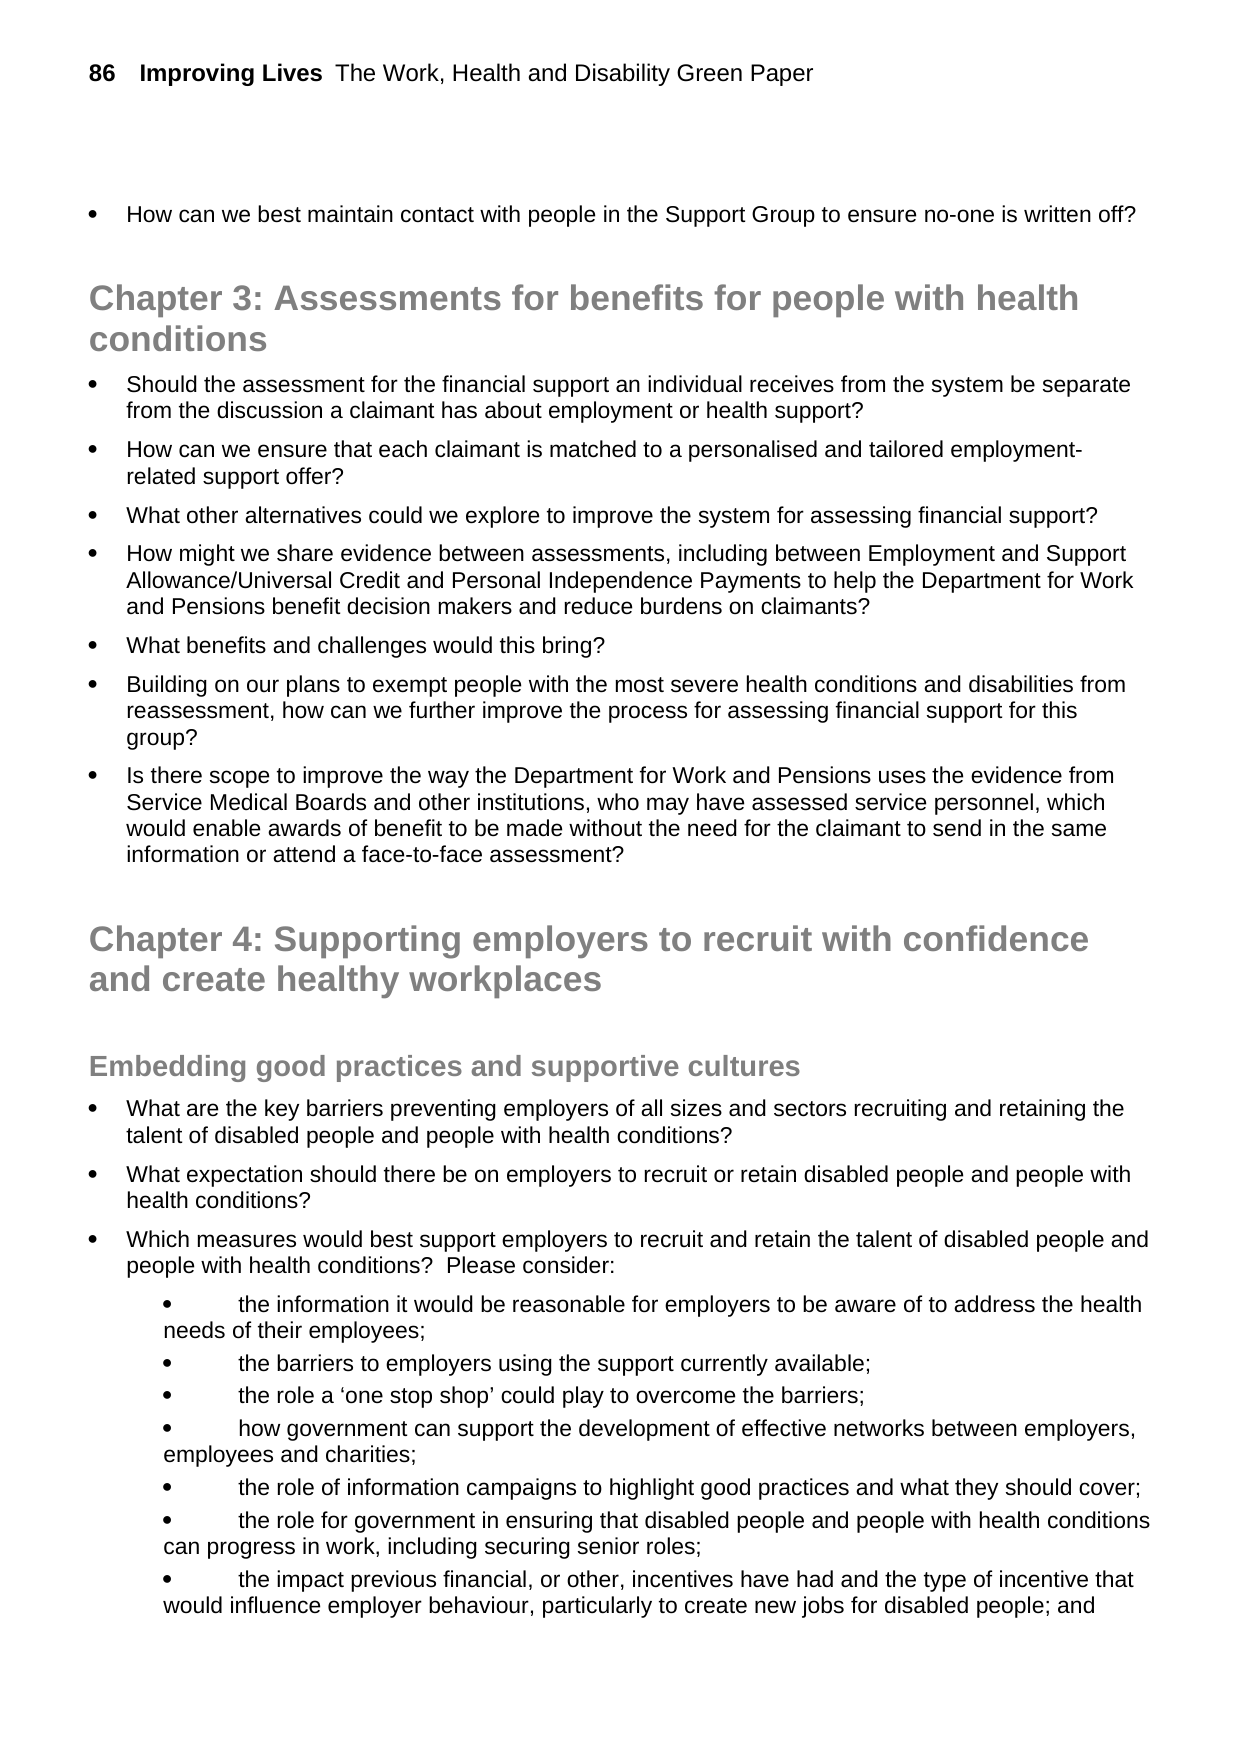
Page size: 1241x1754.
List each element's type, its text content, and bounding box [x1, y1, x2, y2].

list how government can support the development of effective networks between employers, employees and charities; [163, 1415, 1152, 1468]
list the role a ‘one stop shop’ could play to overcome the barriers; [163, 1382, 1152, 1409]
list the role of information campaigns to highlight good practices and what they should cover; [163, 1474, 1152, 1500]
list Should the assessment for the financial support an individual receives from the system be separate from the discussion a claimant has about employment or health support? [89, 371, 1152, 424]
list How can we best maintain contact with people in the Support Group to ensure no-one is written off? [89, 201, 1152, 227]
list What benefits and challenges would this bring? [89, 632, 1152, 658]
list What are the key barriers preventing employers of all sizes and sectors recruiting and retaining the talent of disabled people and people with health conditions? [89, 1095, 1152, 1148]
list How might we share evidence between assessments, including between Employment and Support Allowance/Universal Credit and Personal Independence Payments to help the Department for Work and Pensions benefit decision makers and reduce burdens on claimants? [89, 540, 1152, 619]
list What other alternatives could we explore to improve the system for assessing financial support? [89, 502, 1152, 528]
list Is there scope to improve the way the Department for Work and Pensions uses the evidence from Service Medical Boards and other institutions, who may have assessed service personnel, which would enable awards of benefit to be made without the need for the claimant to send in the same information or attend a face-to-face assessment? [89, 762, 1152, 868]
list What expectation should there be on employers to recruit or retain disabled people and people with health conditions? [89, 1161, 1152, 1213]
subtitle Chapter 4: Supporting employers to recruit with confidence and create healthy workplaces [89, 918, 1152, 999]
list How can we ensure that each claimant is matched to a personalised and tailored employment-related support offer? [89, 436, 1152, 489]
list the barriers to employers using the support currently available; [163, 1350, 1152, 1376]
list Which measures would best support employers to recruit and retain the talent of disabled people and people with health conditions? Please consider: [89, 1226, 1152, 1278]
list the role for government in ensuring that disabled people and people with health conditions can progress in work, including securing senior roles; [163, 1507, 1152, 1559]
subtitle Chapter 3: Assessments for benefits for people with health conditions [89, 277, 1152, 359]
list the information it would be reasonable for employers to be aware of to address the health needs of their employees; [163, 1291, 1152, 1344]
list the impact previous financial, or other, incentives have had and the type of incentive that would influence employer behaviour, particularly to create new jobs for disabled people; and [163, 1566, 1152, 1618]
subtitle Embedding good practices and supportive cultures [89, 1049, 1152, 1083]
list Building on our plans to exempt people with the most severe health conditions and disabilities from reassessment, how can we further improve the process for assessing financial support for this group? [89, 671, 1152, 750]
